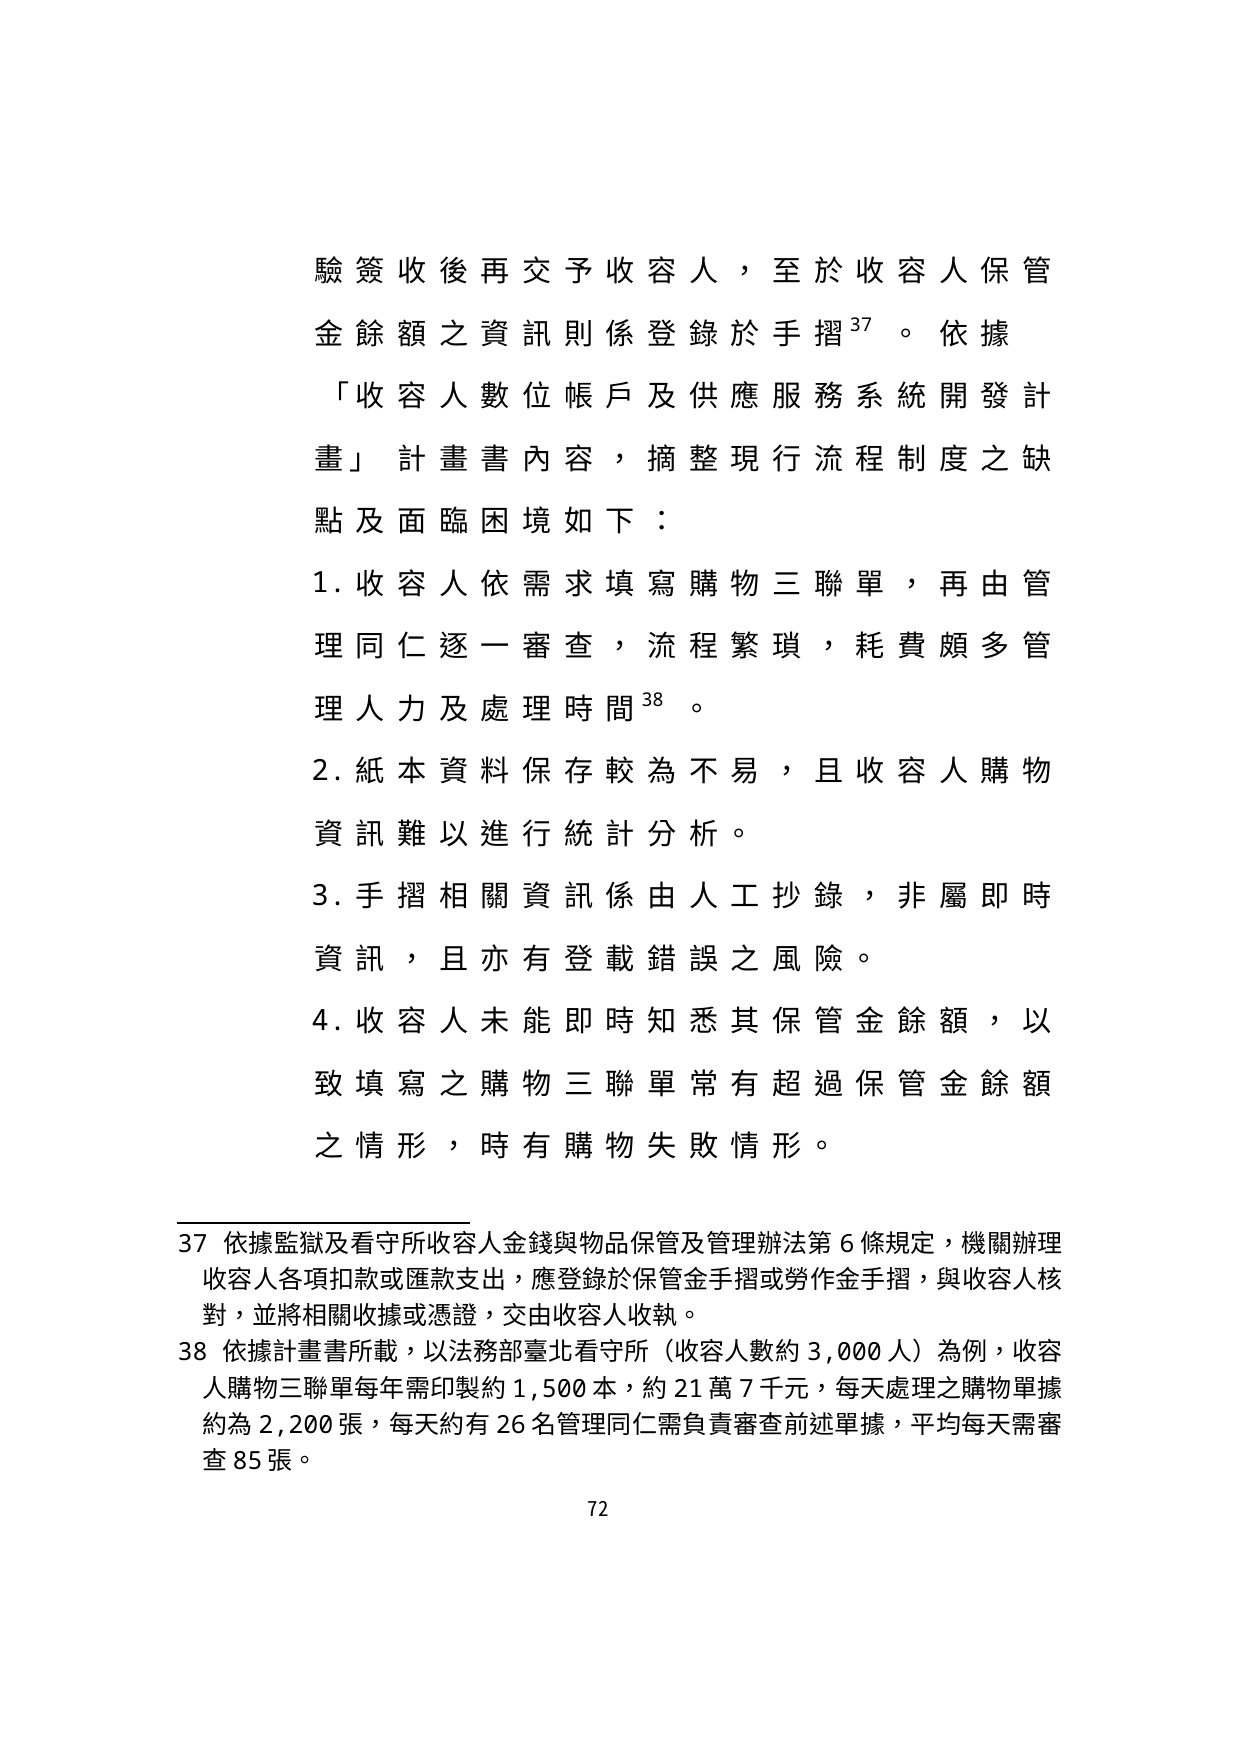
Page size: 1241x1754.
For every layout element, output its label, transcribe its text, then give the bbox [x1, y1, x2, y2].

text 3.手摺相關資訊係由人工抄錄，非屬即時資訊，且亦有登載錯誤之風險。 [271, 852, 1058, 977]
text 1.收容人依需求填寫購物三聯單，再由管理同仁逐一審查，流程繁瑣，耗費頗多管理人力及處理時間。 [271, 540, 1058, 727]
text 依據計畫書所載，以法務部臺北看守所（收容人數約3,000人）為例，收容人購物三聯單每年需印製約1,500本，約21萬7千元，每天處理之購物單據約為2,200張，每天約有26名管理同仁需負責審查前述單據，平均每天需審查85張。 [177, 1332, 1063, 1477]
text 2.紙本資料保存較為不易，且收容人購物資訊難以進行統計分析。 [271, 727, 1058, 852]
text 4.收容人未能即時知悉其保管金餘額，以致填寫之購物三聯單常有超過保管金餘額之情形，時有購物失敗情形。 [271, 977, 1058, 1165]
text 依據監獄及看守所收容人金錢與物品保管及管理辦法第6條規定，機關辦理收容人各項扣款或匯款支出，應登錄於保管金手摺或勞作金手摺，與收容人核對，並將相關收據或憑證，交由收容人收執。 [177, 1223, 1063, 1332]
text 驗簽收後再交予收容人，至於收容人保管金餘額之資訊則係登錄於手摺。依據「收容人數位帳戶及供應服務系統開發計畫」計畫書內容，摘整現行流程制度之缺點及面臨困境如下： [271, 227, 1058, 540]
